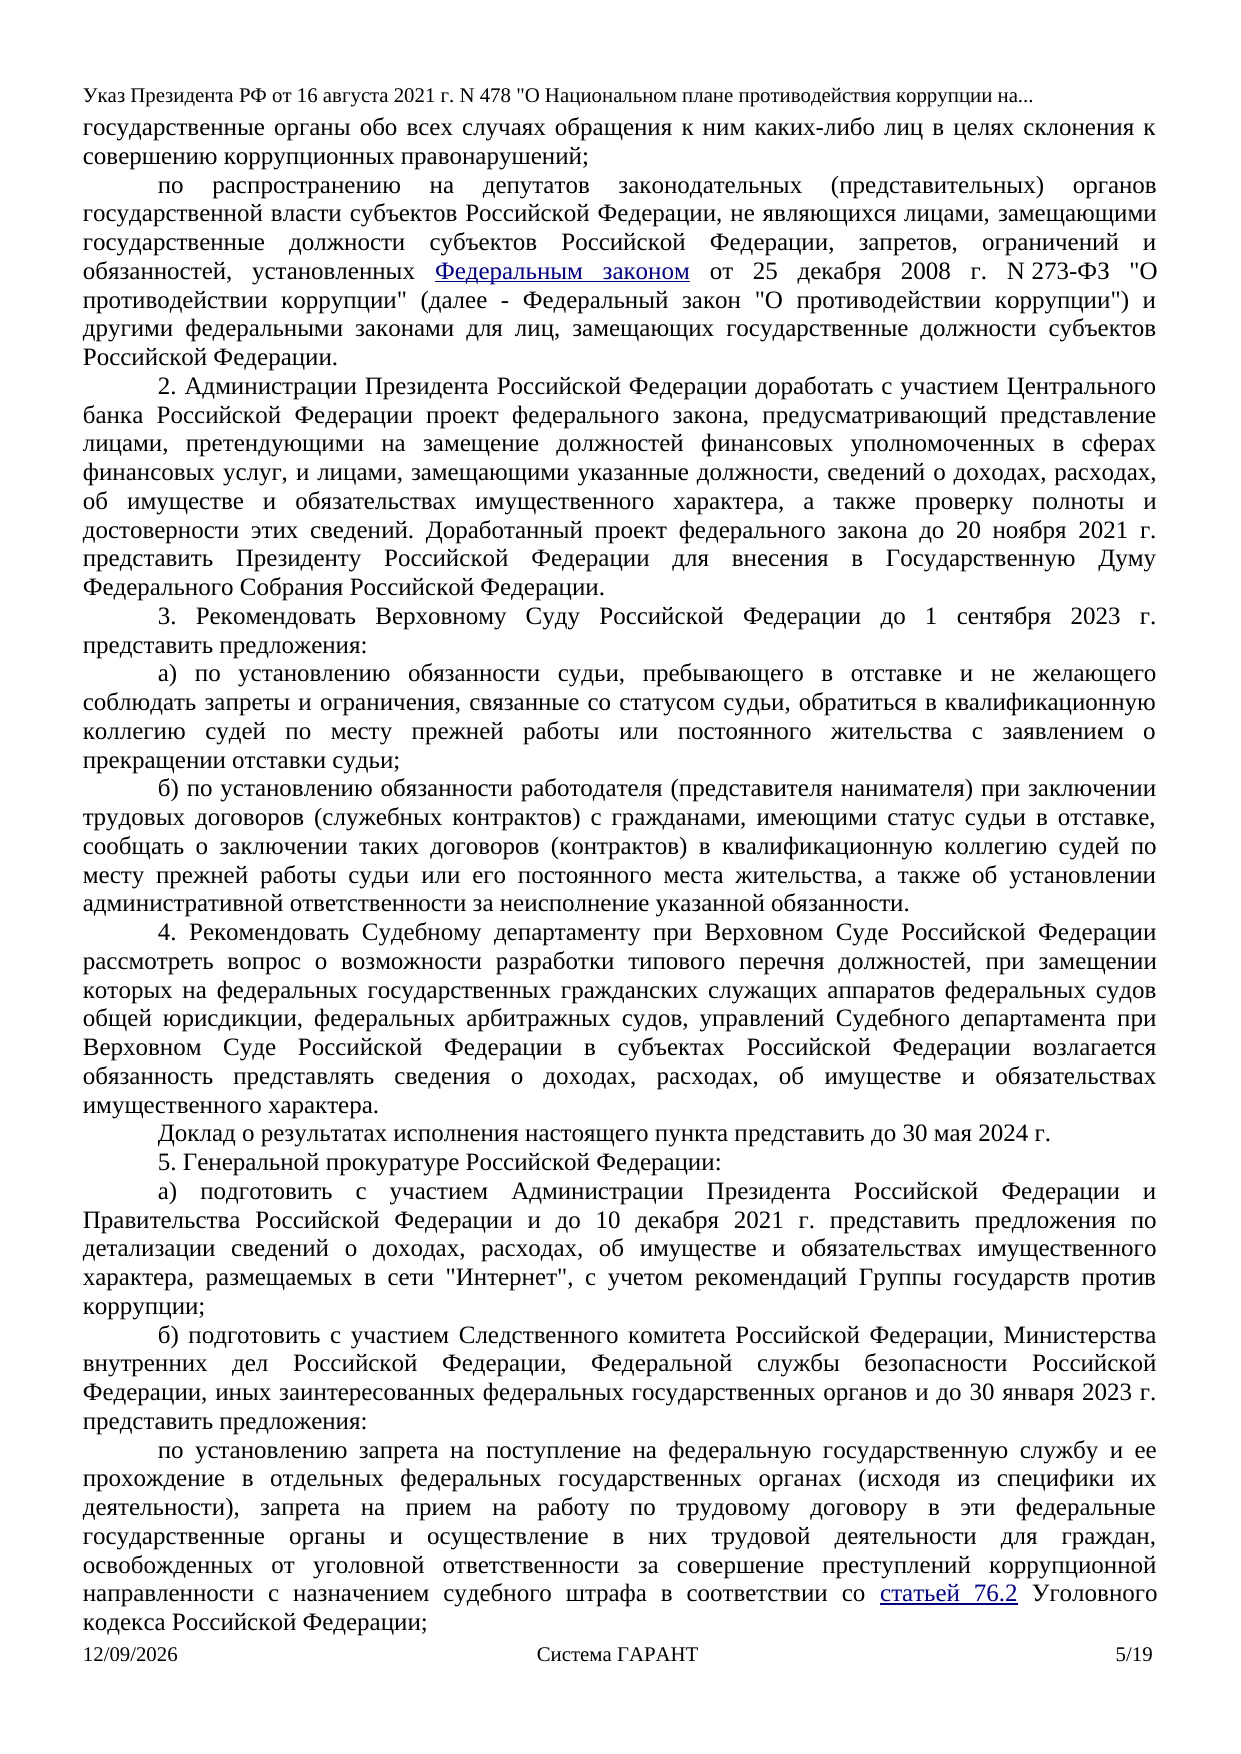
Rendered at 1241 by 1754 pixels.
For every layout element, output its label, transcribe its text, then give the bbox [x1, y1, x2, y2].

text а) подготовить с участием Администрации Президента Российской Федерации и Правительства Российской Федерации и до 10 декабря 2021 г. представить предложения по детализации сведений о доходах, расходах, об имуществе и обязательствах имущественного характера, размещаемых в сети "Интернет", с учетом рекомендаций Группы государств против коррупции; [83, 1176, 1157, 1320]
text 4. Рекомендовать Судебному департаменту при Верховном Суде Российской Федерации рассмотреть вопрос о возможности разработки типового перечня должностей, при замещении которых на федеральных государственных гражданских служащих аппаратов федеральных судов общей юрисдикции, федеральных арбитражных судов, управлений Судебного департамента при Верховном Суде Российской Федерации в субъектах Российской Федерации возлагается обязанность представлять сведения о доходах, расходах, об имуществе и обязательствах имущественного характера. [83, 917, 1157, 1118]
text б) подготовить с участием Следственного комитета Российской Федерации, Министерства внутренних дел Российской Федерации, Федеральной службы безопасности Российской Федерации, иных заинтересованных федеральных государственных органов и до 30 января 2023 г. представить предложения: [83, 1320, 1157, 1435]
text б) по установлению обязанности работодателя (представителя нанимателя) при заключении трудовых договоров (служебных контрактов) с гражданами, имеющими статус судьи в отставке, сообщать о заключении таких договоров (контрактов) в квалификационную коллегию судей по месту прежней работы судьи или его постоянного места жительства, а также об установлении административной ответственности за неисполнение указанной обязанности. [83, 773, 1157, 917]
text по установлению запрета на поступление на федеральную государственную службу и ее прохождение в отдельных федеральных государственных органах (исходя из специфики их деятельности), запрета на прием на работу по трудовому договору в эти федеральные государственные органы и осуществление в них трудовой деятельности для граждан, освобожденных от уголовной ответственности за совершение преступлений коррупционной направленности с назначением судебного штрафа в соответствии со статьей 76.2 Уголовного кодекса Российской Федерации; [83, 1435, 1157, 1636]
text государственные органы обо всех случаях обращения к ним каких-либо лиц в целях склонения к совершению коррупционных правонарушений; [83, 112, 1157, 170]
text Доклад о результатах исполнения настоящего пункта представить до 30 мая 2024 г. [83, 1118, 1157, 1147]
text 2. Администрации Президента Российской Федерации доработать с участием Центрального банка Российской Федерации проект федерального закона, предусматривающий представление лицами, претендующими на замещение должностей финансовых уполномоченных в сферах финансовых услуг, и лицами, замещающими указанные должности, сведений о доходах, расходах, об имуществе и обязательствах имущественного характера, а также проверку полноты и достоверности этих сведений. Доработанный проект федерального закона до 20 ноября 2021 г. представить Президенту Российской Федерации для внесения в Государственную Думу Федерального Собрания Российской Федерации. [83, 371, 1157, 601]
text 3. Рекомендовать Верховному Суду Российской Федерации до 1 сентября 2023 г. представить предложения: [83, 601, 1157, 658]
text по распространению на депутатов законодательных (представительных) органов государственной власти субъектов Российской Федерации, не являющихся лицами, замещающими государственные должности субъектов Российской Федерации, запретов, ограничений и обязанностей, установленных Федеральным законом от 25 декабря 2008 г. N 273-ФЗ "О противодействии коррупции" (далее - Федеральный закон "О противодействии коррупции") и другими федеральными законами для лиц, замещающих государственные должности субъектов Российской Федерации. [83, 170, 1157, 371]
text а) по установлению обязанности судьи, пребывающего в отставке и не желающего соблюдать запреты и ограничения, связанные со статусом судьи, обратиться в квалификационную коллегию судей по месту прежней работы или постоянного жительства с заявлением о прекращении отставки судьи; [83, 658, 1157, 773]
text 5. Генеральной прокуратуре Российской Федерации: [83, 1147, 1157, 1176]
